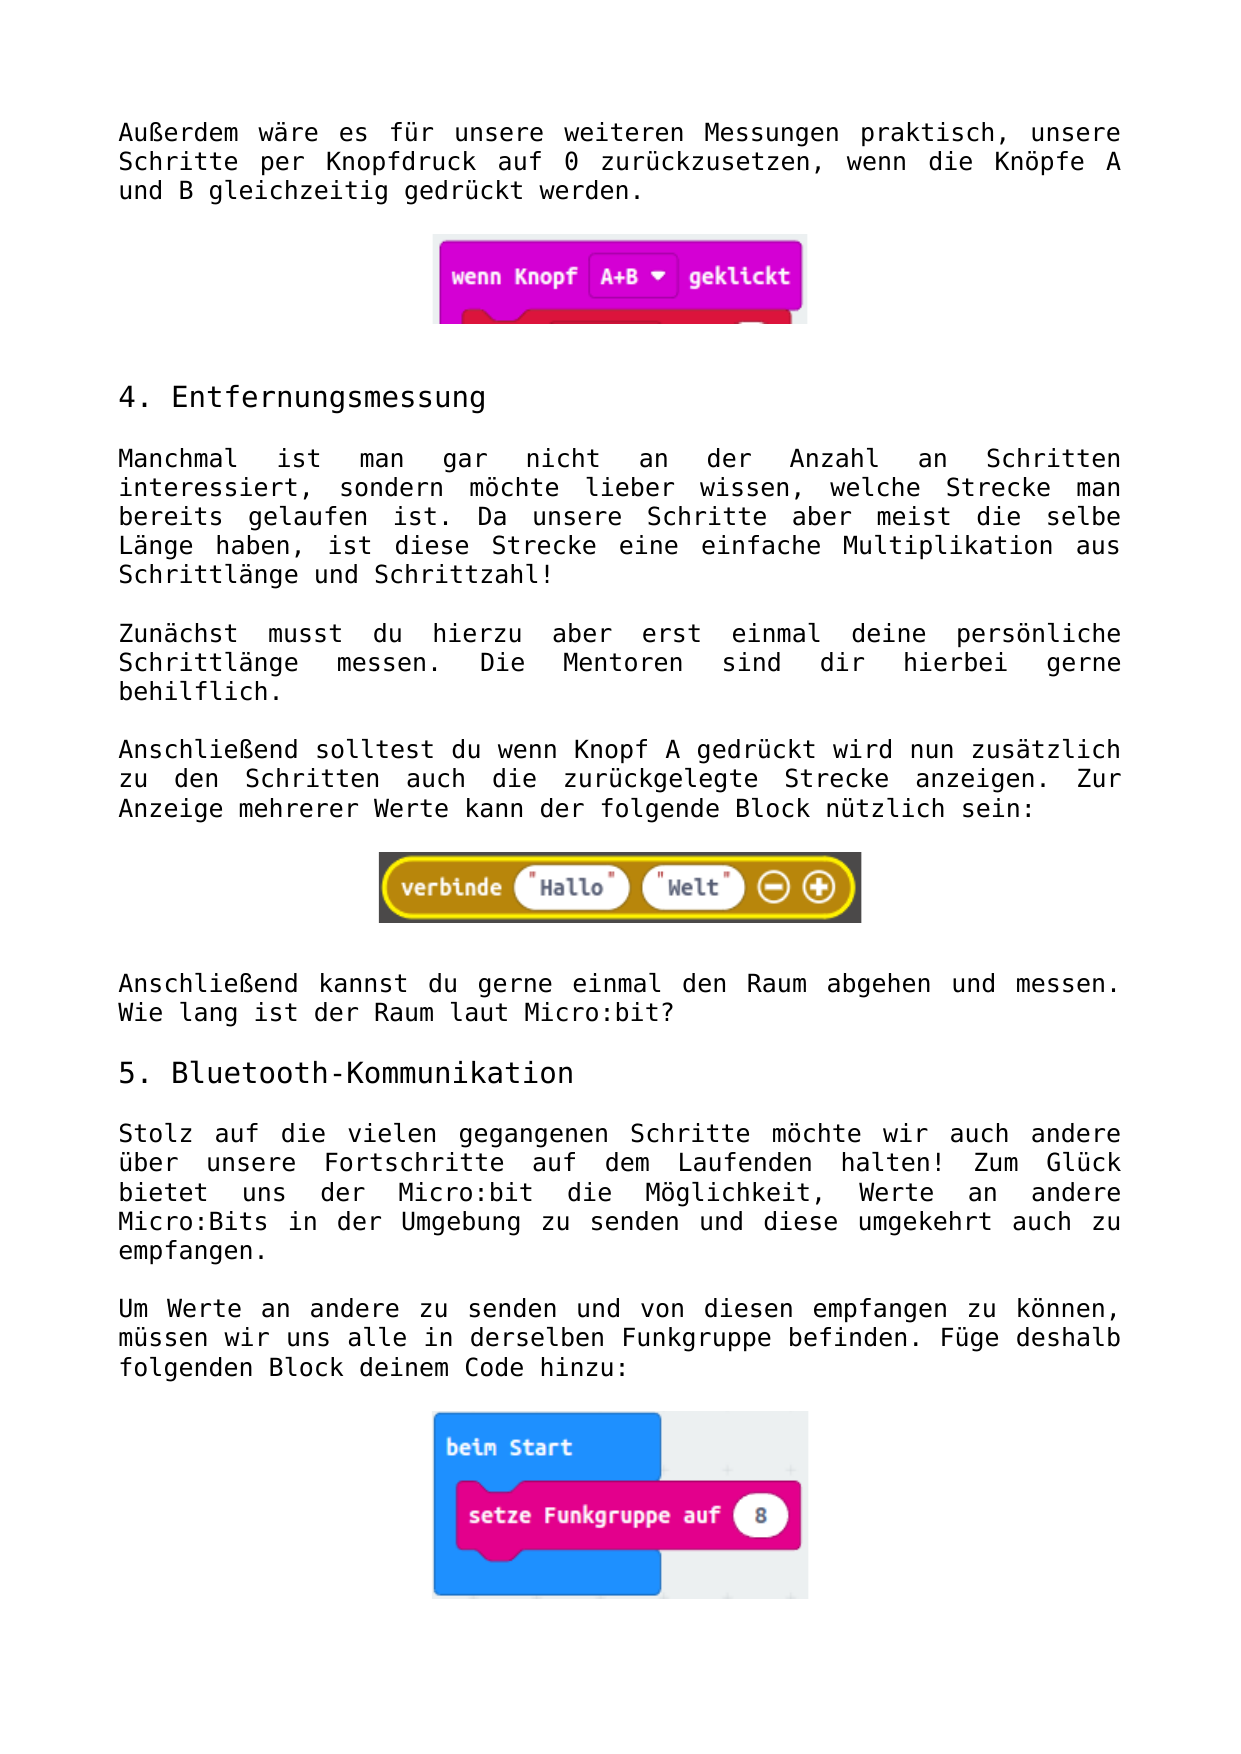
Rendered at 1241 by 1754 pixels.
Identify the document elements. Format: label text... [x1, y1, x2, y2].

text Anschließend kannst du gerne einmal den Raum abgehen und messen. Wie lang ist der Raum laut Micro:bit? [118, 969, 1122, 1027]
text Anschließend solltest du wenn Knopf A gedrückt wird nun zusätzlich zu den Schritten auch die zurückgelegte Strecke anzeigen. Zur Anzeige mehrerer Werte kann der folgende Block nützlich sein: [118, 735, 1122, 823]
text Um Werte an andere zu senden und von diesen empfangen zu können, müssen wir uns alle in derselben Funkgruppe befinden. Füge deshalb folgenden Block deinem Code hinzu: [118, 1294, 1122, 1382]
text Außerdem wäre es für unsere weiteren Messungen praktisch, unsere Schritte per Knopfdruck auf 0 zurückzusetzen, wenn die Knöpfe A und B gleichzeitig gedrückt werden. [118, 118, 1122, 206]
text 5. Bluetooth-Kommunikation [118, 1056, 1122, 1090]
text 4. Entfernungsmessung [118, 381, 1122, 414]
picture [432, 234, 808, 324]
picture [431, 1411, 809, 1599]
text Stolz auf die vielen gegangenen Schritte möchte wir auch andere über unsere Fortschritte auf dem Laufenden halten! Zum Glück bietet uns der Micro:bit die Möglichkeit, Werte an andere Micro:Bits in der Umgebung zu senden und diese umgekehrt auch zu empfangen. [118, 1119, 1122, 1265]
text Manchmal ist man gar nicht an der Anzahl an Schritten interessiert, sondern möchte lieber wissen, welche Strecke man bereits gelaufen ist. Da unsere Schritte aber meist die selbe Länge haben, ist diese Strecke eine einfache Multiplikation aus Schrittlänge und Schrittzahl! [118, 444, 1122, 589]
picture [378, 852, 862, 923]
text Zunächst musst du hierzu aber erst einmal deine persönliche Schrittlänge messen. Die Mentoren sind dir hierbei gerne behilflich. [118, 619, 1122, 706]
